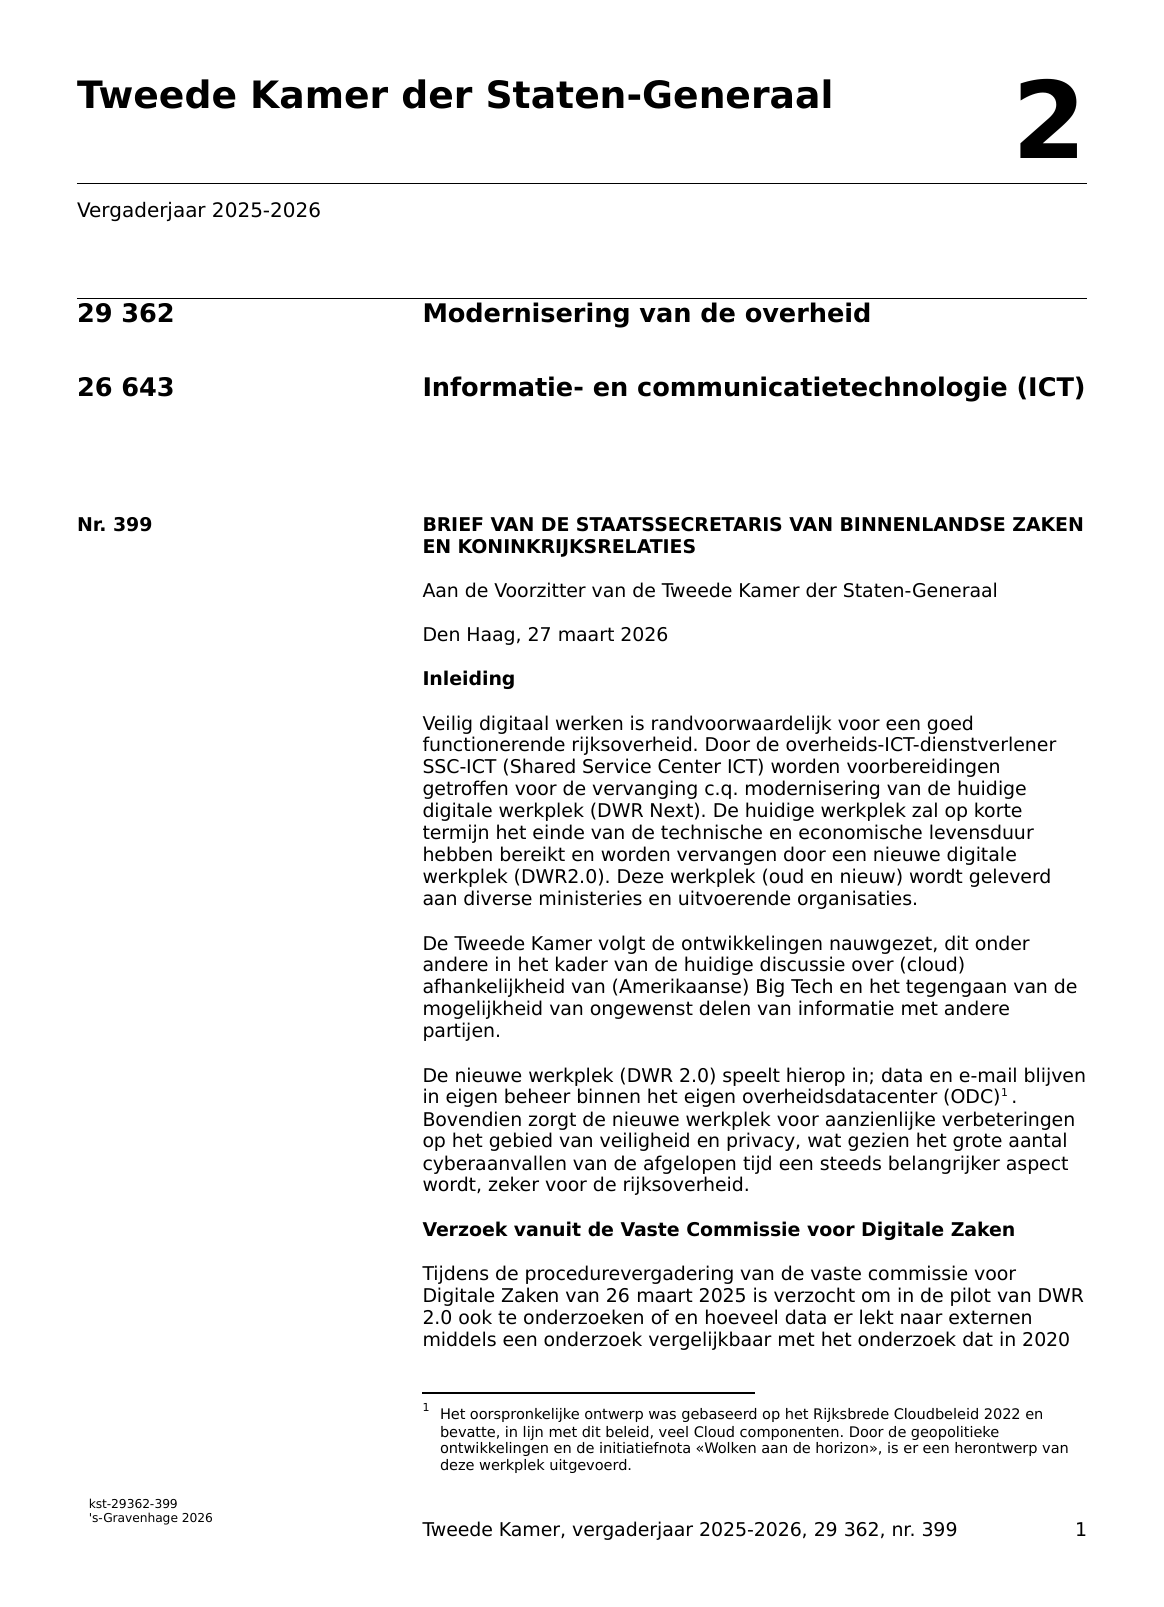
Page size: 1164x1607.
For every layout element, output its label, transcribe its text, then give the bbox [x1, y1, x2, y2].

text Tijdens de procedurevergadering van de vaste commissie voor Digitale Zaken van 26 maart 2025 is verzocht om in de pilot van DWR 2.0 ook te onderzoeken of en hoeveel data er lekt naar externen middels een onderzoek vergelijkbaar met het onderzoek dat in 2020 [422, 1263, 1087, 1351]
text De Tweede Kamer volgt de ontwikkelingen nauwgezet, dit onder andere in het kader van de huidige discussie over (cloud) afhankelijkheid van (Amerikaanse) Big Tech en het tegengaan van de mogelijkheid van ongewenst delen van informatie met andere partijen. [422, 932, 1087, 1042]
table_cell Vergaderjaar 2025-2026 [77, 184, 1087, 298]
text kst-29362-399 [88, 1497, 323, 1511]
subtitle 26 643 Informatie- en communicatietechnologie (ICT) [77, 373, 1087, 403]
subtitle 29 362 Modernisering van de overheid [77, 299, 1087, 329]
text Aan de Voorzitter van de Tweede Kamer der Staten-Generaal [422, 580, 1087, 602]
subtitle Verzoek vanuit de Vaste Commissie voor Digitale Zaken [422, 1218, 1087, 1241]
text De nieuwe werkplek (DWR 2.0) speelt hierop in; data en e-mail blijven in eigen beheer binnen het eigen overheidsdatacenter (ODC). Bovendien zorgt de nieuwe werkplek voor aanzienlijke verbeteringen op het gebied van veiligheid en privacy, wat gezien het grote aantal cyberaanvallen van de afgelopen tijd een steeds belangrijker aspect wordt, zeker voor de rijksoverheid. [422, 1064, 1087, 1196]
table_header 2 [886, 59, 1087, 183]
subtitle Inleiding [422, 668, 1087, 690]
subtitle Nr. 399 BRIEF VAN DE STAATSSECRETARIS VAN BINNENLANDSE ZAKEN EN KONINKRIJKSRELATIES [77, 514, 1087, 558]
text Veilig digitaal werken is randvoorwaardelijk voor een goed functionerende rijksoverheid. Door de overheids-ICT-dienstverlener SSC-ICT (Shared Service Center ICT) worden voorbereidingen getroffen voor de vervanging c.q. modernisering van de huidige digitale werkplek (DWR Next). De huidige werkplek zal op korte termijn het einde van de technische en economische levensduur hebben bereikt en worden vervangen door een nieuwe digitale werkplek (DWR2.0). Deze werkplek (oud en nieuw) wordt geleverd aan diverse ministeries en uitvoerende organisaties. [422, 712, 1087, 910]
table_header Tweede Kamer der Staten-Generaal [77, 59, 886, 183]
text 's-Gravenhage 2026 [88, 1511, 323, 1525]
text Den Haag, 27 maart 2026 [422, 624, 1087, 646]
text Het oorspronkelijke ontwerp was gebaseerd op het Rijksbrede Cloudbeleid 2022 en bevatte, in lijn met dit beleid, veel Cloud componenten. Door de geopolitieke ontwikkelingen en de initiatiefnota «Wolken aan de horizon», is er een herontwerp van deze werkplek uitgevoerd. [422, 1402, 1087, 1474]
